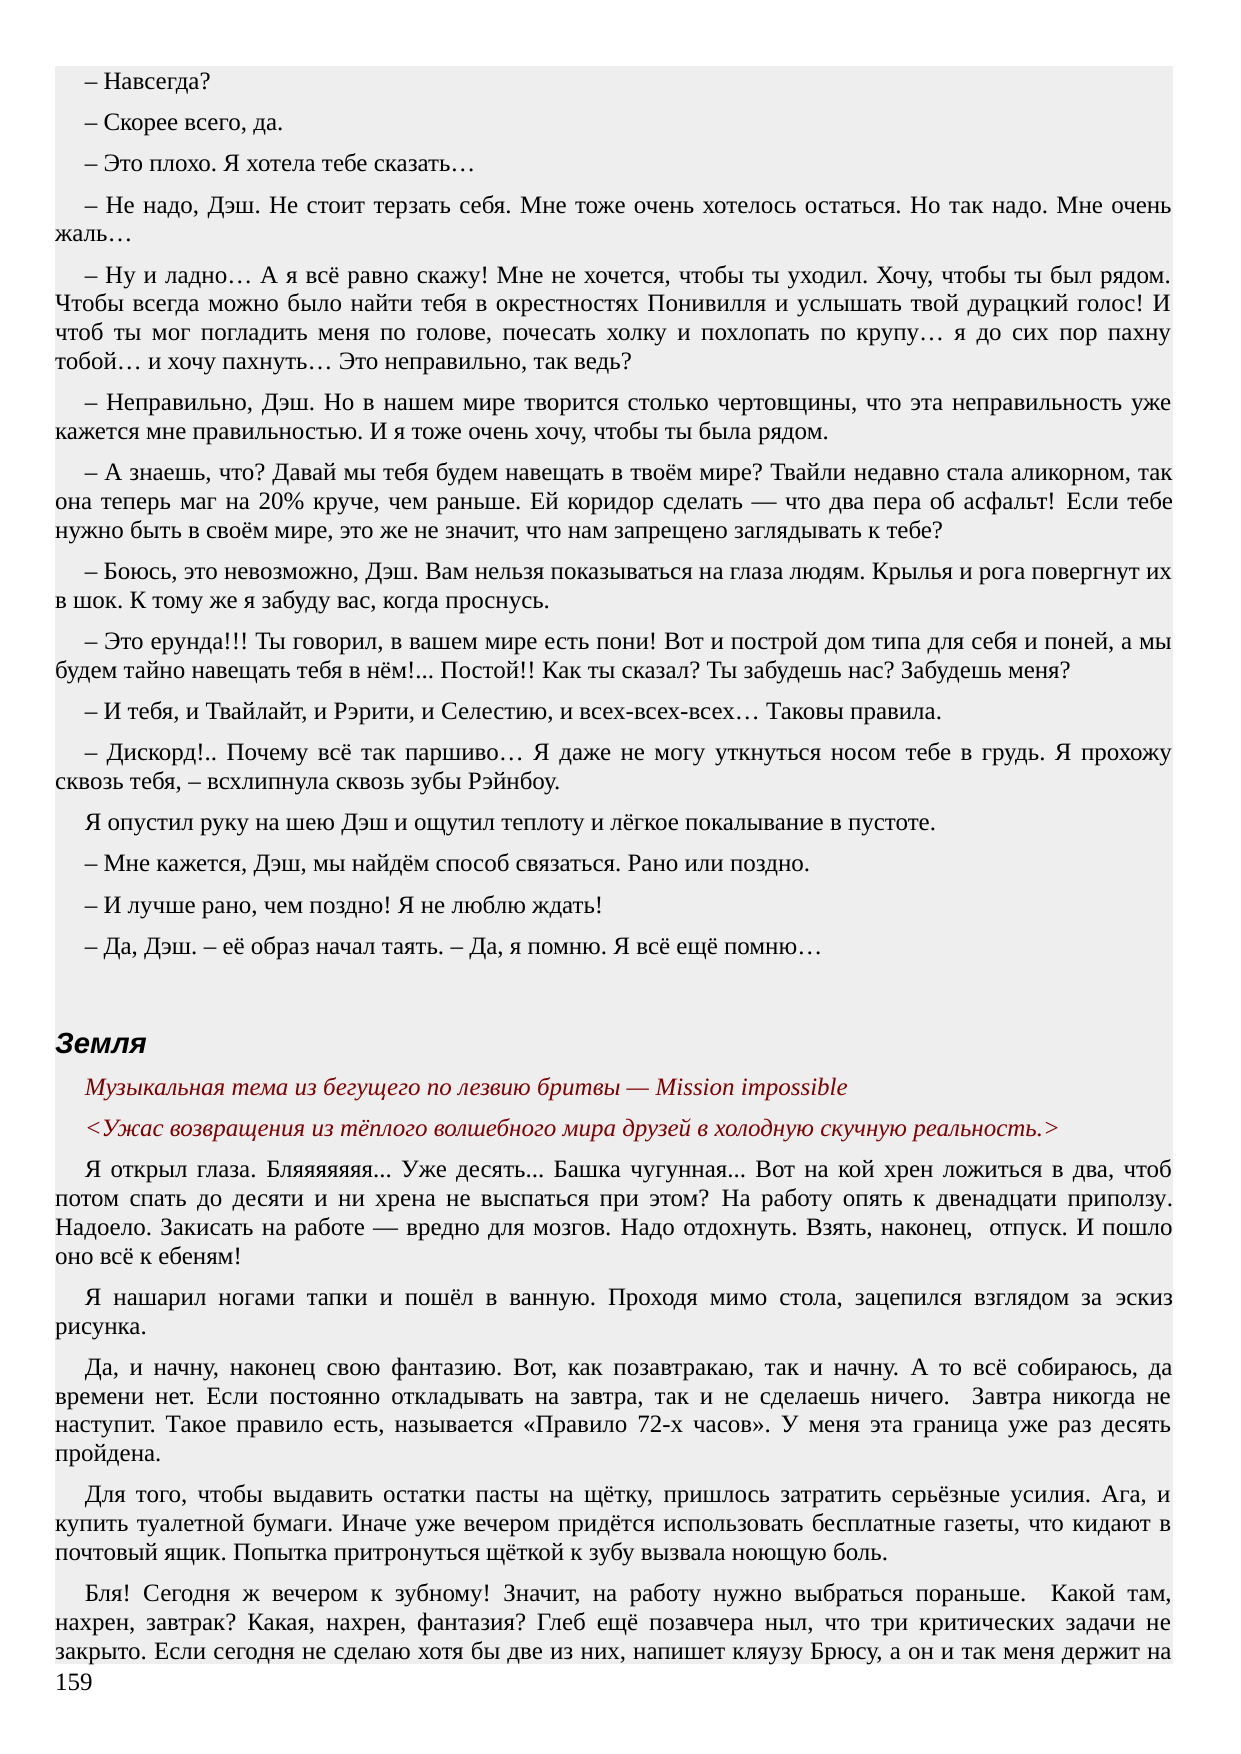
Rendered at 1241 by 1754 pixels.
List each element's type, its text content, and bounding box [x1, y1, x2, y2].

text – Скорее всего, да. [55, 107, 1173, 136]
text Бля! Сегодня ж вечером к зубному! Значит, на работу нужно выбраться пораньше. Какой там, нахрен, завтрак? Какая, нахрен, фантазия? Глеб ещё позавчера ныл, что три критических задачи не закрыто. Если сегодня не сделаю хотя бы две из них, напишет кляузу Брюсу, а он и так меня держит на [55, 1578, 1173, 1664]
text – Ну и ладно… А я всё равно скажу! Мне не хочется, чтобы ты уходил. Хочу, чтобы ты был рядом. Чтобы всегда можно было найти тебя в окрестностях Понивилля и услышать твой дурацкий голос! И чтоб ты мог погладить меня по голове, почесать холку и похлопать по крупу… я до сих пор пахну тобой… и хочу пахнуть… Это неправильно, так ведь? [55, 260, 1173, 375]
text – И лучше рано, чем поздно! Я не люблю ждать! [55, 890, 1173, 918]
text Да, и начну, наконец свою фантазию. Вот, как позавтракаю, так и начну. А то всё собираюсь, да времени нет. Если постоянно откладывать на завтра, так и не сделаешь ничего. Завтра никогда не наступит. Такое правило есть, называется «Правило 72-х часов». У меня эта граница уже раз десять пройдена. [55, 1352, 1173, 1467]
text Я опустил руку на шею Дэш и ощутил теплоту и лёгкое покалывание в пустоте. [55, 807, 1173, 836]
text – Неправильно, Дэш. Но в нашем мире творится столько чертовщины, что эта неправильность уже кажется мне правильностью. И я тоже очень хочу, чтобы ты была рядом. [55, 387, 1173, 445]
text Для того, чтобы выдавить остатки пасты на щётку, пришлось затратить серьёзные усилия. Ага, и купить туалетной бумаги. Иначе уже вечером придётся использовать бесплатные газеты, что кидают в почтовый ящик. Попытка притронуться щёткой к зубу вызвала ноющую боль. [55, 1479, 1173, 1566]
text – Да, Дэш. – её образ начал таять. – Да, я помню. Я всё ещё помню… [55, 931, 1173, 960]
text – Это ерунда!!! Ты говорил, в вашем мире есть пони! Вот и построй дом типа для себя и поней, а мы будем тайно навещать тебя в нём!... Постой!! Как ты сказал? Ты забудешь нас? Забудешь меня? [55, 626, 1173, 683]
text – Навсегда? [55, 66, 1173, 95]
text – Не надо, Дэш. Не стоит терзать себя. Мне тоже очень хотелось остаться. Но так надо. Мне очень жаль… [55, 190, 1173, 247]
text Я открыл глаза. Бляяяяяяя... Уже десять... Башка чугунная... Вот на кой хрен ложиться в два, чтоб потом спать до десяти и ни хрена не выспаться при этом? На работу опять к двенадцати приползу. Надоело. Закисать на работе — вредно для мозгов. Надо отдохнуть. Взять, наконец, отпуск. И пошло оно всё к ебеням! [55, 1154, 1173, 1269]
text – А знаешь, что? Давай мы тебя будем навещать в твоём мире? Твайли недавно стала аликорном, так она теперь маг на 20% круче, чем раньше. Ей коридор сделать — что два пера об асфальт! Если тебе нужно быть в своём мире, это же не значит, что нам запрещено заглядывать к тебе? [55, 457, 1173, 543]
subtitle Земля [55, 1026, 1173, 1059]
text – Мне кажется, Дэш, мы найдём способ связаться. Рано или поздно. [55, 848, 1173, 877]
text – Дискорд!.. Почему всё так паршиво… Я даже не могу уткнуться носом тебе в грудь. Я прохожу сквозь тебя, – всхлипнула сквозь зубы Рэйнбоу. [55, 737, 1173, 795]
text – Боюсь, это невозможно, Дэш. Вам нельзя показываться на глаза людям. Крылья и рога повергнут их в шок. К тому же я забуду вас, когда проснусь. [55, 556, 1173, 613]
text <Ужас возвращения из тёплого волшебного мира друзей в холодную скучную реальность.> [55, 1113, 1173, 1142]
text – И тебя, и Твайлайт, и Рэрити, и Селестию, и всех-всех-всех… Таковы правила. [55, 696, 1173, 725]
text – Это плохо. Я хотела тебе сказать… [55, 148, 1173, 177]
text Я нашарил ногами тапки и пошёл в ванную. Проходя мимо стола, зацепился взглядом за эскиз рисунка. [55, 1282, 1173, 1339]
text Музыкальная тема из бегущего по лезвию бритвы — Mission impossible [55, 1072, 1173, 1101]
